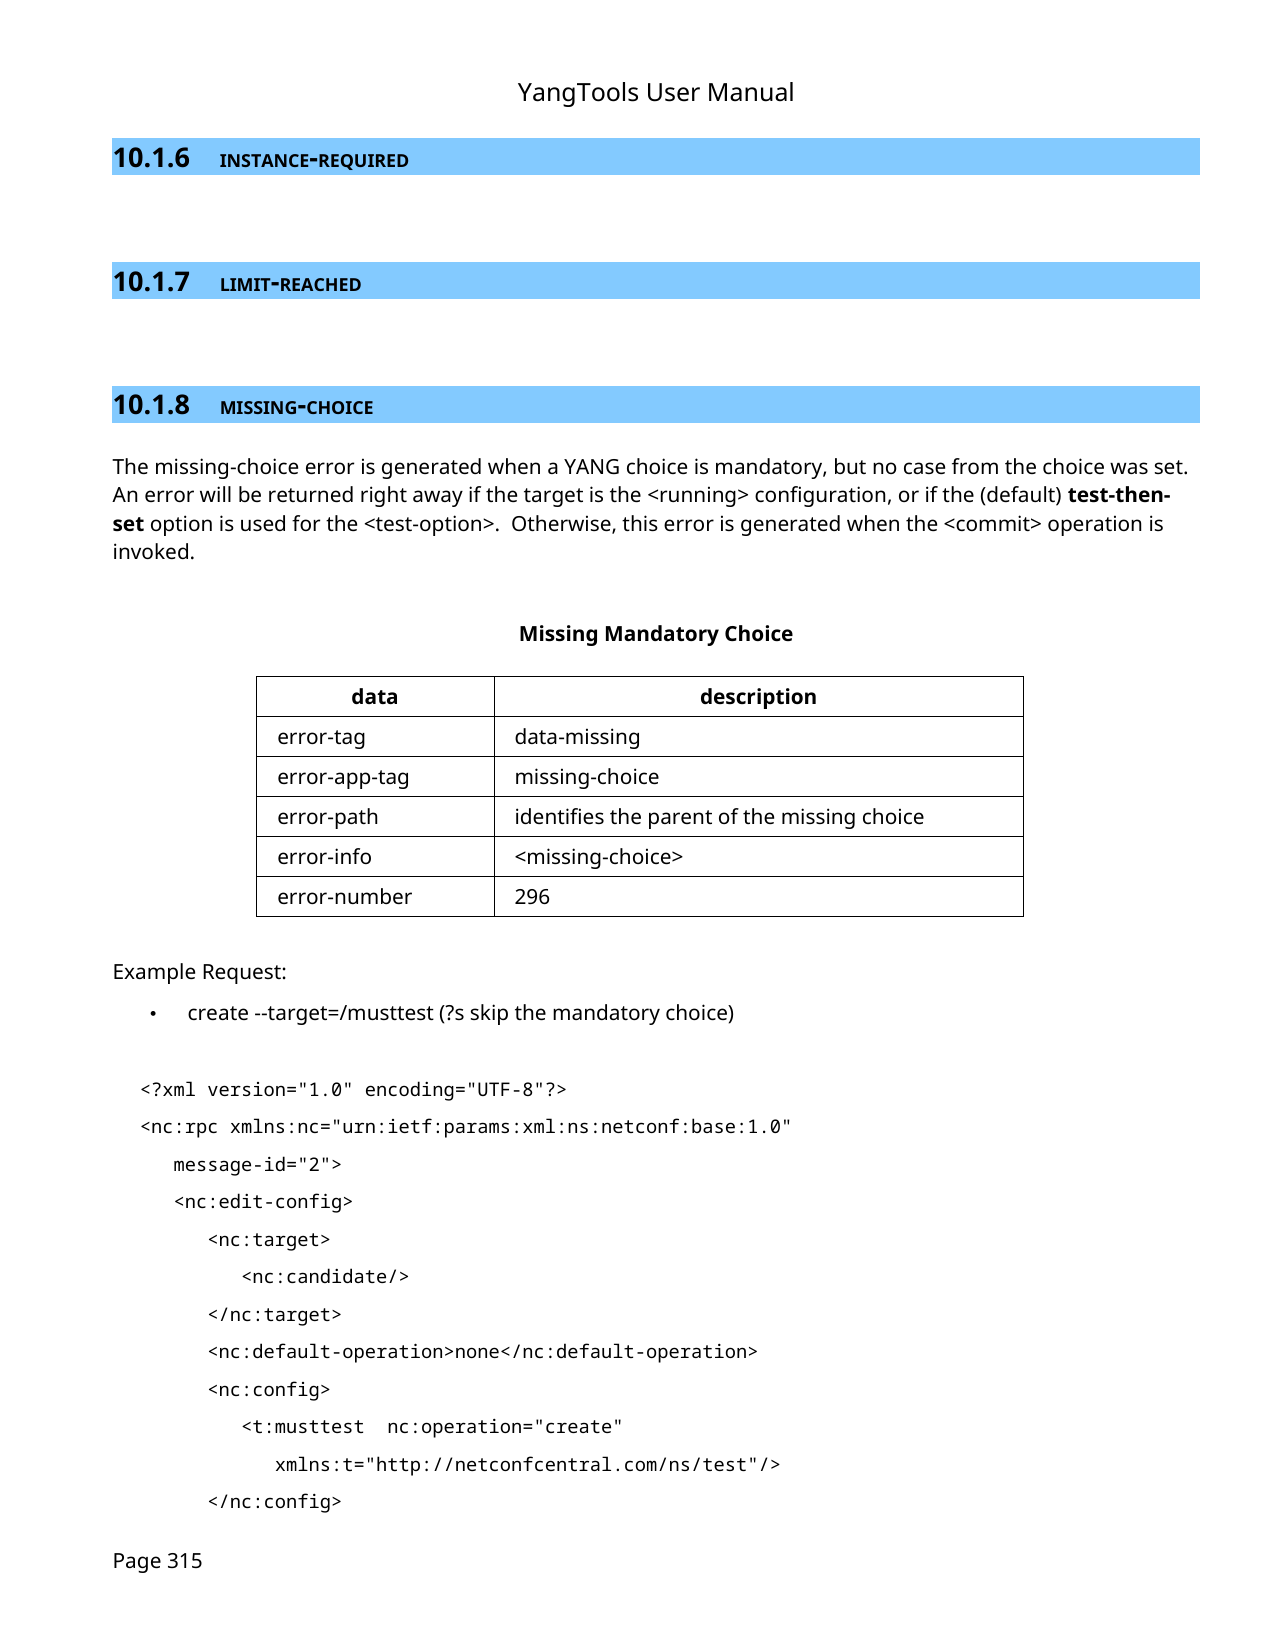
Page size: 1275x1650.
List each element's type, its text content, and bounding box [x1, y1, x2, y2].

table_cell <missing-choice> [495, 837, 1023, 876]
table_cell error-app-tag [257, 757, 494, 796]
text <nc:config> [139, 1376, 1200, 1402]
text <t:musttest nc:operation="create" [139, 1414, 1200, 1439]
list create --target=/musttest (?s skip the mandatory choice) [150, 998, 1200, 1026]
text <nc:target> [139, 1226, 1200, 1252]
table_cell error-number [257, 877, 494, 916]
text </nc:target> [139, 1301, 1200, 1327]
text </nc:config> [139, 1489, 1200, 1514]
text <?xml version="1.0" encoding="UTF-8"?> [139, 1076, 1200, 1102]
table_cell error-tag [257, 717, 494, 756]
table_cell error-info [257, 837, 494, 876]
table_header data [257, 677, 494, 716]
text <nc:edit-config> [139, 1189, 1200, 1214]
text xmlns:t="http://netconfcentral.com/ns/test"/> [139, 1451, 1200, 1477]
subtitle Missing Mandatory Choice [127, 619, 1185, 647]
text The missing-choice error is generated when a YANG choice is mandatory, but no case from the choice was set. An error will be returned right away if the target is the <running> configuration, or if the (default) test-then-set option is used for the <test-option>. Otherwise, this error is generated when the <commit> operation is invoked. [112, 452, 1200, 566]
subtitle missing-choice [112, 386, 1200, 423]
text <nc:default-operation>none</nc:default-operation> [139, 1339, 1200, 1364]
table_cell identifies the parent of the missing choice [495, 797, 1023, 836]
subtitle limit-reached [112, 262, 1200, 299]
table_cell 296 [495, 877, 1023, 916]
text Example Request: [112, 957, 1200, 985]
table_header description [495, 677, 1023, 716]
text message-id="2"> [139, 1151, 1200, 1177]
table_cell error-path [257, 797, 494, 836]
table_cell data-missing [495, 717, 1023, 756]
text <nc:candidate/> [139, 1264, 1200, 1289]
text <nc:rpc xmlns:nc="urn:ietf:params:xml:ns:netconf:base:1.0" [139, 1114, 1200, 1139]
table_cell missing-choice [495, 757, 1023, 796]
subtitle instance-required [112, 138, 1200, 175]
